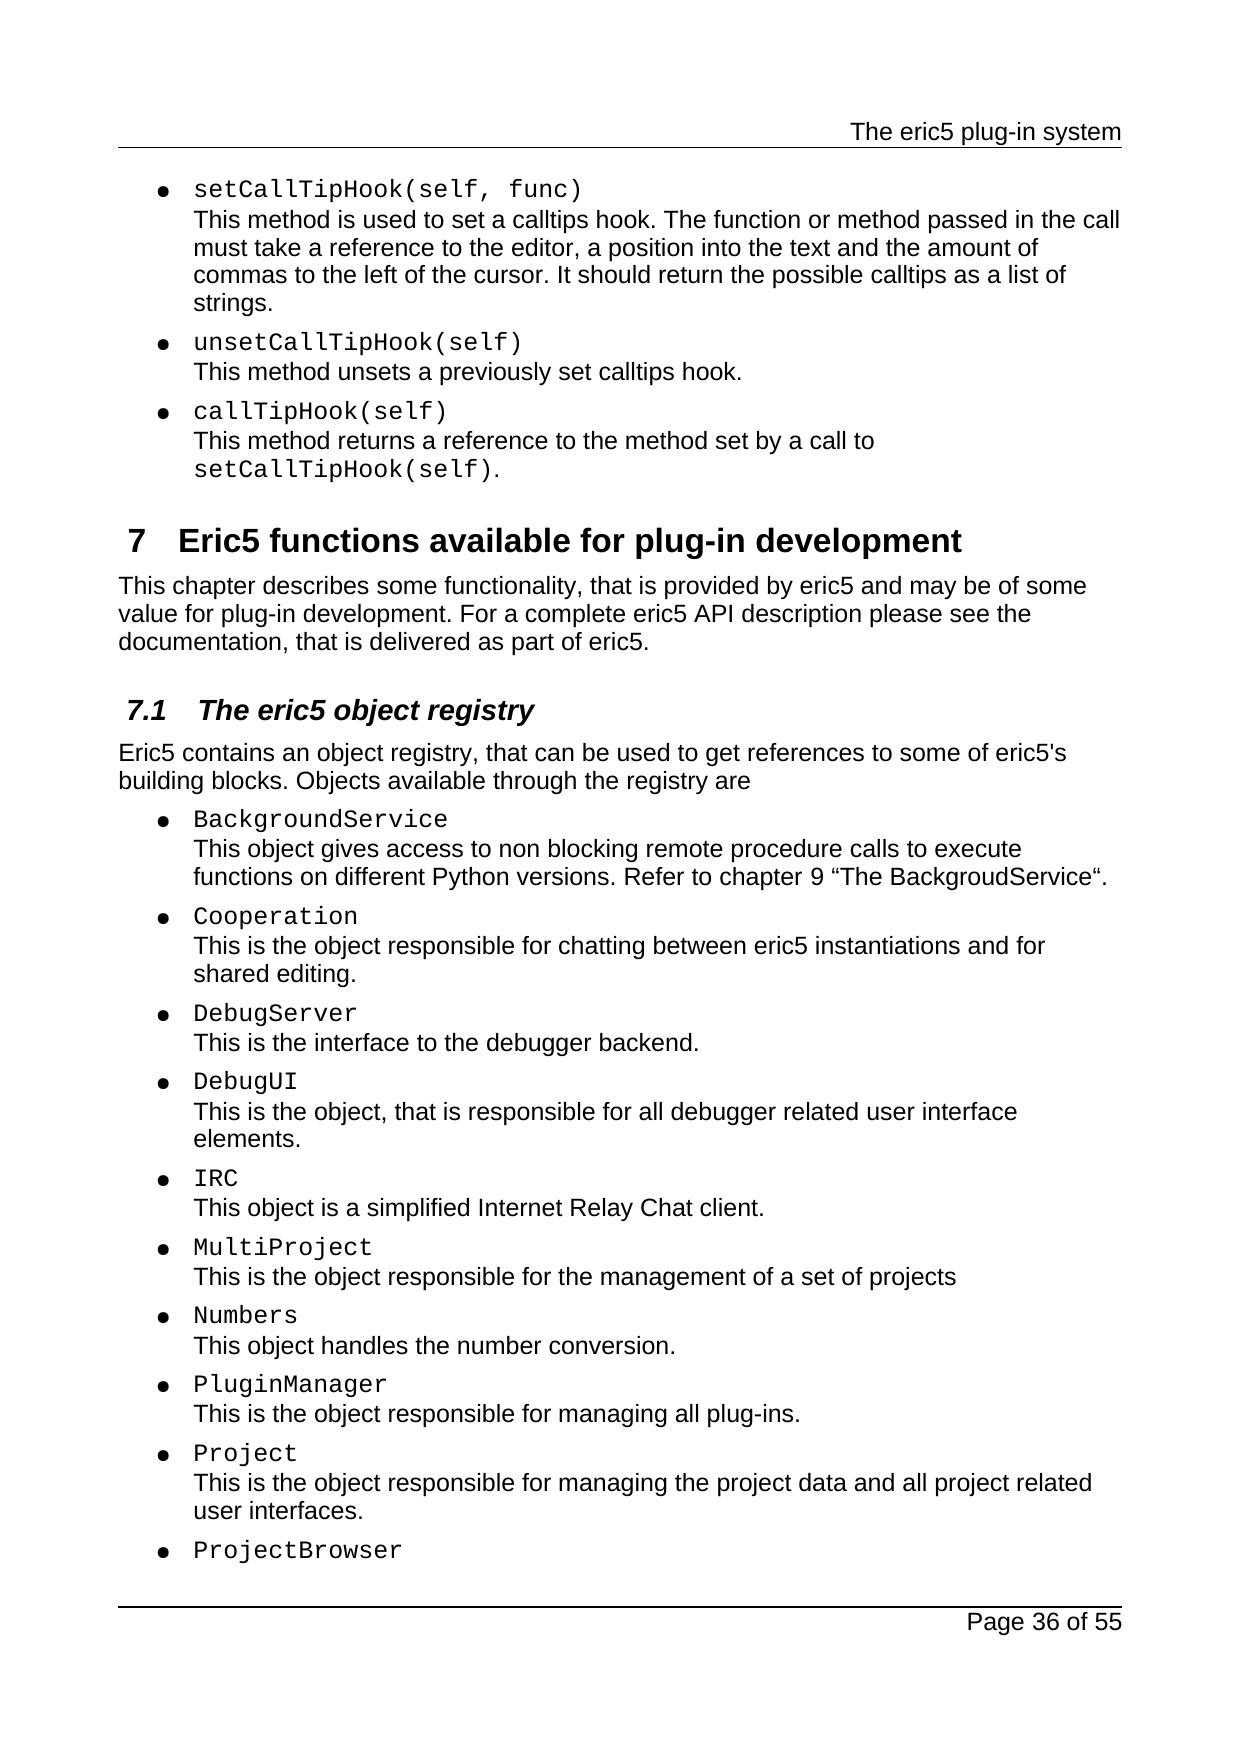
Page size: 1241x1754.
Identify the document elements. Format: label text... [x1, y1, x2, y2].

list BackgroundService This object gives access to non blocking remote procedure calls to execute functions on different Python versions. Refer to chapter 9 “The BackgroudService“. [156, 807, 1122, 891]
subtitle Eric5 functions available for plug-in development [118, 522, 1122, 560]
text Eric5 contains an object registry, that can be used to get references to some of eric5's building blocks. Objects available through the registry are [118, 738, 1122, 794]
list DebugServer This is the interface to the debugger backend. [156, 1000, 1122, 1056]
list PluginManager This is the object responsible for managing all plug-ins. [156, 1372, 1122, 1428]
list Cooperation This is the object responsible for chatting between eric5 instantiations and for shared editing. [156, 903, 1122, 988]
list Numbers This object handles the number conversion. [156, 1303, 1122, 1359]
list DebugUI This is the object, that is responsible for all debugger related user interface elements. [156, 1069, 1122, 1153]
list MultiProject This is the object responsible for the management of a set of projects [156, 1234, 1122, 1291]
list IRC This object is a simplified Internet Relay Chat client. [156, 1166, 1122, 1222]
list ProjectBrowser [156, 1537, 1122, 1566]
list callTipHook(self) This method returns a reference to the method set by a call to setCallTipHook(self). [156, 398, 1122, 485]
subtitle The eric5 object registry [118, 693, 1122, 726]
text This chapter describes some functionality, that is provided by eric5 and may be of some value for plug-in development. For a complete eric5 API description please see the documentation, that is delivered as part of eric5. [118, 572, 1122, 656]
list Project This is the object responsible for managing the project data and all project related user interfaces. [156, 1441, 1122, 1525]
list unsetCallTipHook(self) This method unsets a previously set calltips hook. [156, 329, 1122, 386]
list setCallTipHook(self, func) This method is used to set a calltips hook. The function or method passed in the call must take a reference to the editor, a position into the text and the amount of commas to the left of the cursor. It should return the possible calltips as a list of strings. [156, 177, 1122, 317]
